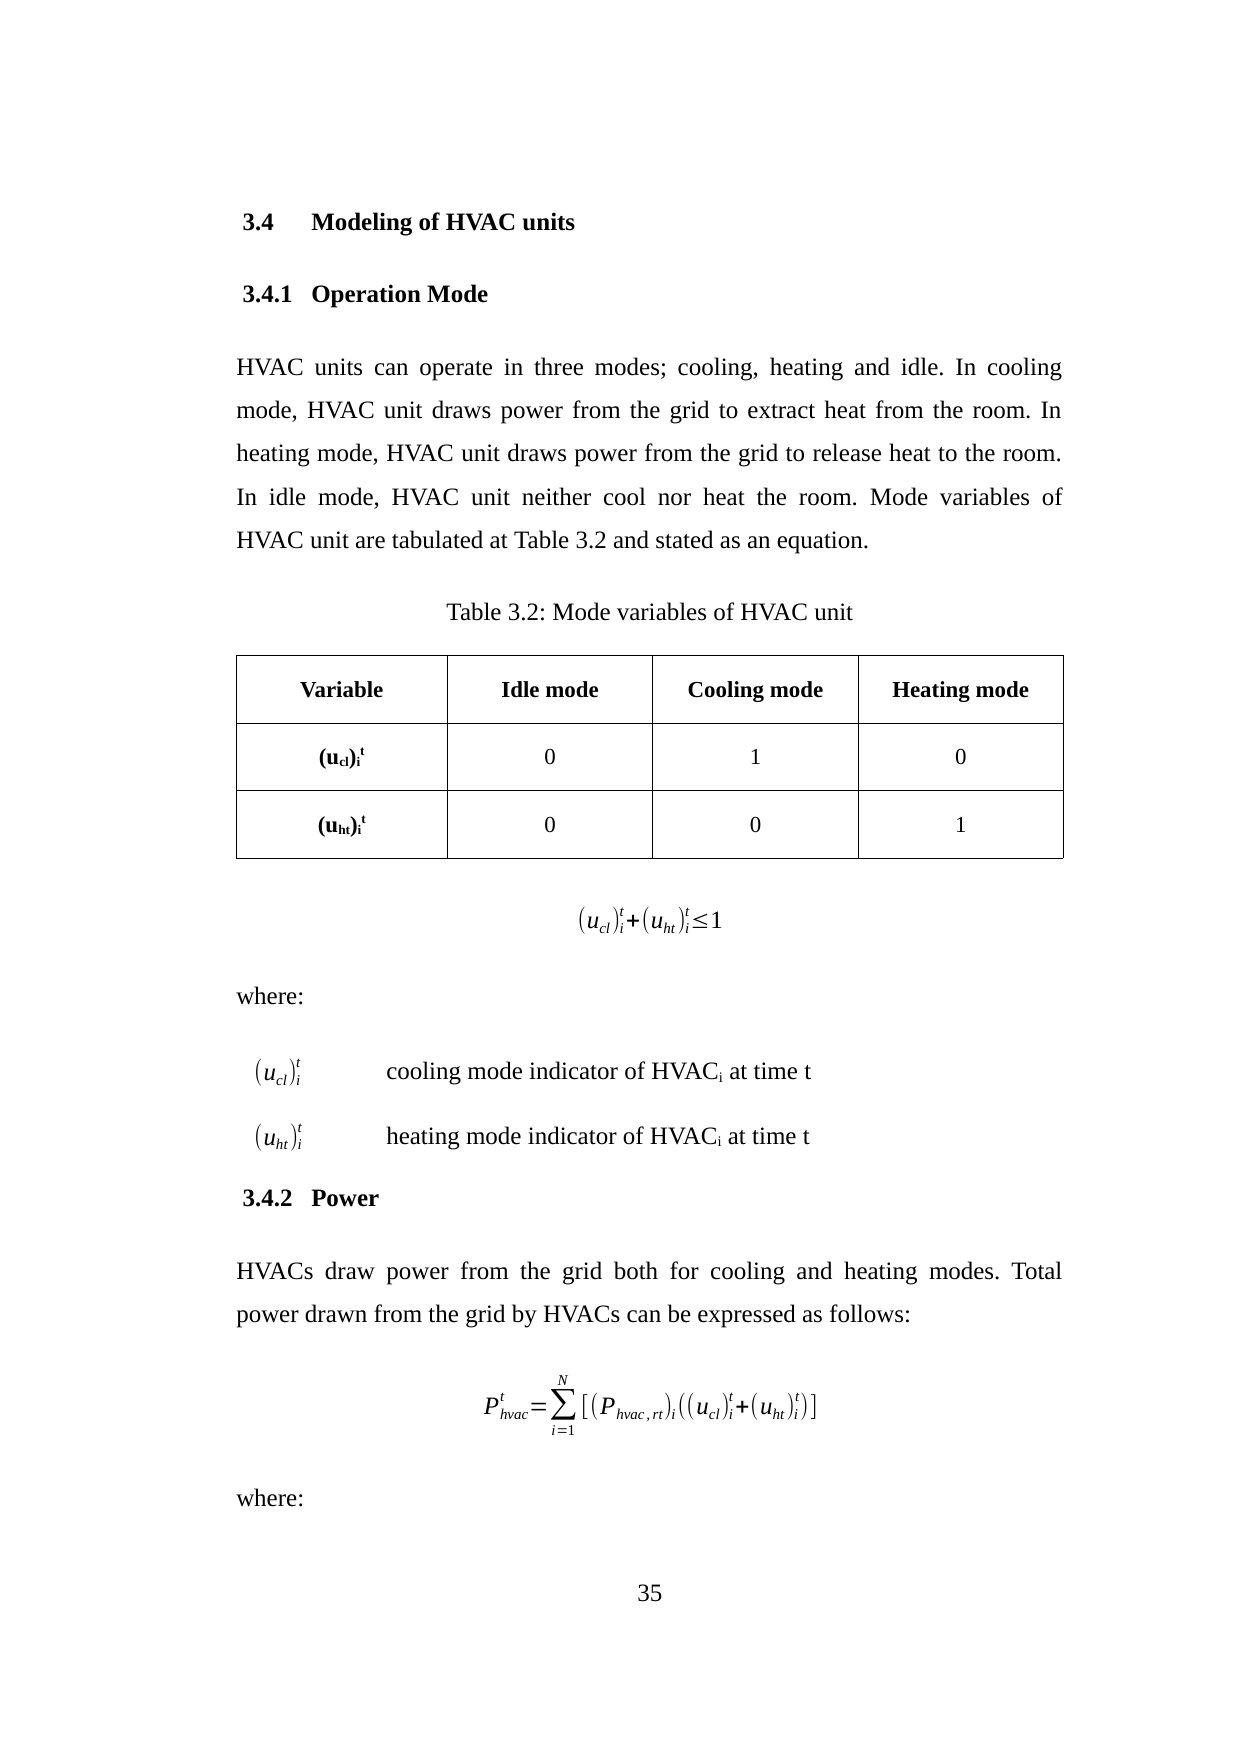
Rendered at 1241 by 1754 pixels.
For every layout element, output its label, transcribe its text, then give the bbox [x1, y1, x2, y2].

table_cell 0 [448, 791, 652, 858]
text heating mode indicator of HVACi at time t [236, 1118, 1063, 1153]
text Table 3.2: Mode variables of HVAC unit [236, 597, 1063, 626]
table_cell 0 [448, 724, 652, 790]
text where: [236, 981, 1063, 1010]
table_cell (ucl)it [237, 724, 447, 790]
table_cell 0 [653, 791, 858, 858]
table_cell (uht)it [237, 791, 447, 858]
subtitle Operation Mode [236, 279, 1063, 308]
table_header Variable [237, 656, 447, 723]
text cooling mode indicator of HVACi at time t [236, 1054, 1063, 1089]
table_cell 1 [859, 791, 1063, 858]
text HVAC units can operate in three modes; cooling, heating and idle. In cooling mode, HVAC unit draws power from the grid to extract heat from the room. In heating mode, HVAC unit draws power from the grid to release heat to the room. In idle mode, HVAC unit neither cool nor heat the room. Mode variables of HVAC unit are tabulated at Table 3.2 and stated as an equation. [236, 352, 1063, 553]
table_header Cooling mode [653, 656, 858, 723]
table_cell 0 [859, 724, 1063, 790]
table_header Idle mode [448, 656, 652, 723]
table_header Heating mode [859, 656, 1063, 723]
text HVACs draw power from the grid both for cooling and heating modes. Total power drawn from the grid by HVACs can be expressed as follows: [236, 1256, 1063, 1328]
text where: [236, 1483, 1063, 1512]
table_cell 1 [653, 724, 858, 790]
subtitle Modeling of HVAC units [236, 207, 1063, 236]
subtitle Power [236, 1183, 1063, 1212]
